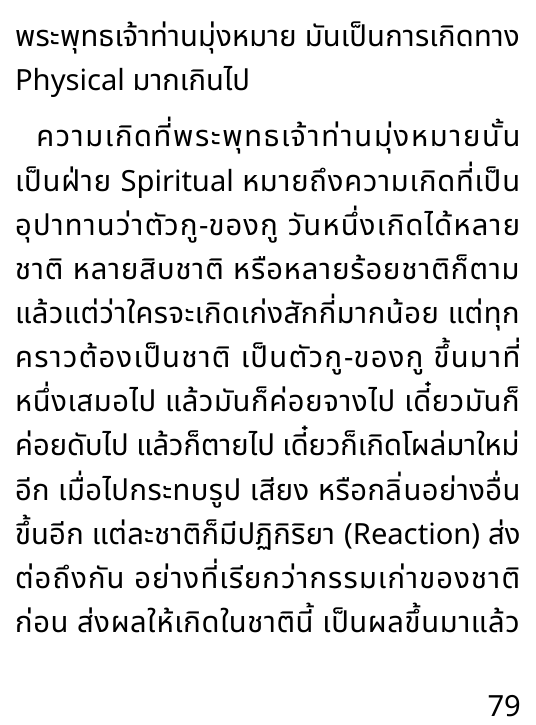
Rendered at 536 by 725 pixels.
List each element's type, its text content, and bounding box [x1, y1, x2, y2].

text พระพุทธเจ้าท่านมุ่งหมาย มันเป็นการเกิดทาง Physical มากเกินไป [15, 15, 521, 103]
text ความเกิดที่พระพุทธเจ้าท่านมุ่งหมายนั้น เป็นฝ่าย Spiritual หมายถึงความเกิดที่เป็นอุปาทานว่าตัวกู-ของกู วันหนึ่งเกิดได้หลายชาติ หลายสิบชาติ หรือหลายร้อยชาติก็ตาม แล้วแต่ว่าใครจะเกิดเก่งสักกี่มากน้อย แต่ทุกคราวต้องเป็นชาติ เป็นตัวกู-ของกู ขึ้นมาที่หนึ่งเสมอไป แล้วมันก็ค่อยจางไป เดี๋ยวมันก็ค่อยดับไป แล้วก็ตายไป เดี๋ยวก็เกิดโผล่มาใหม่อีก เมื่อไปกระทบรูป เสียง หรือกลิ่นอย่างอื่นขึ้นอีก แต่ละชาติก็มีปฏิกิริยา (Reaction) ส่งต่อถึงกัน อย่างที่เรียกว่ากรรมเก่าของชาติก่อน ส่งผลให้เกิดในชาตินี้ เป็นผลขึ้นมาแล้ว [15, 116, 521, 645]
